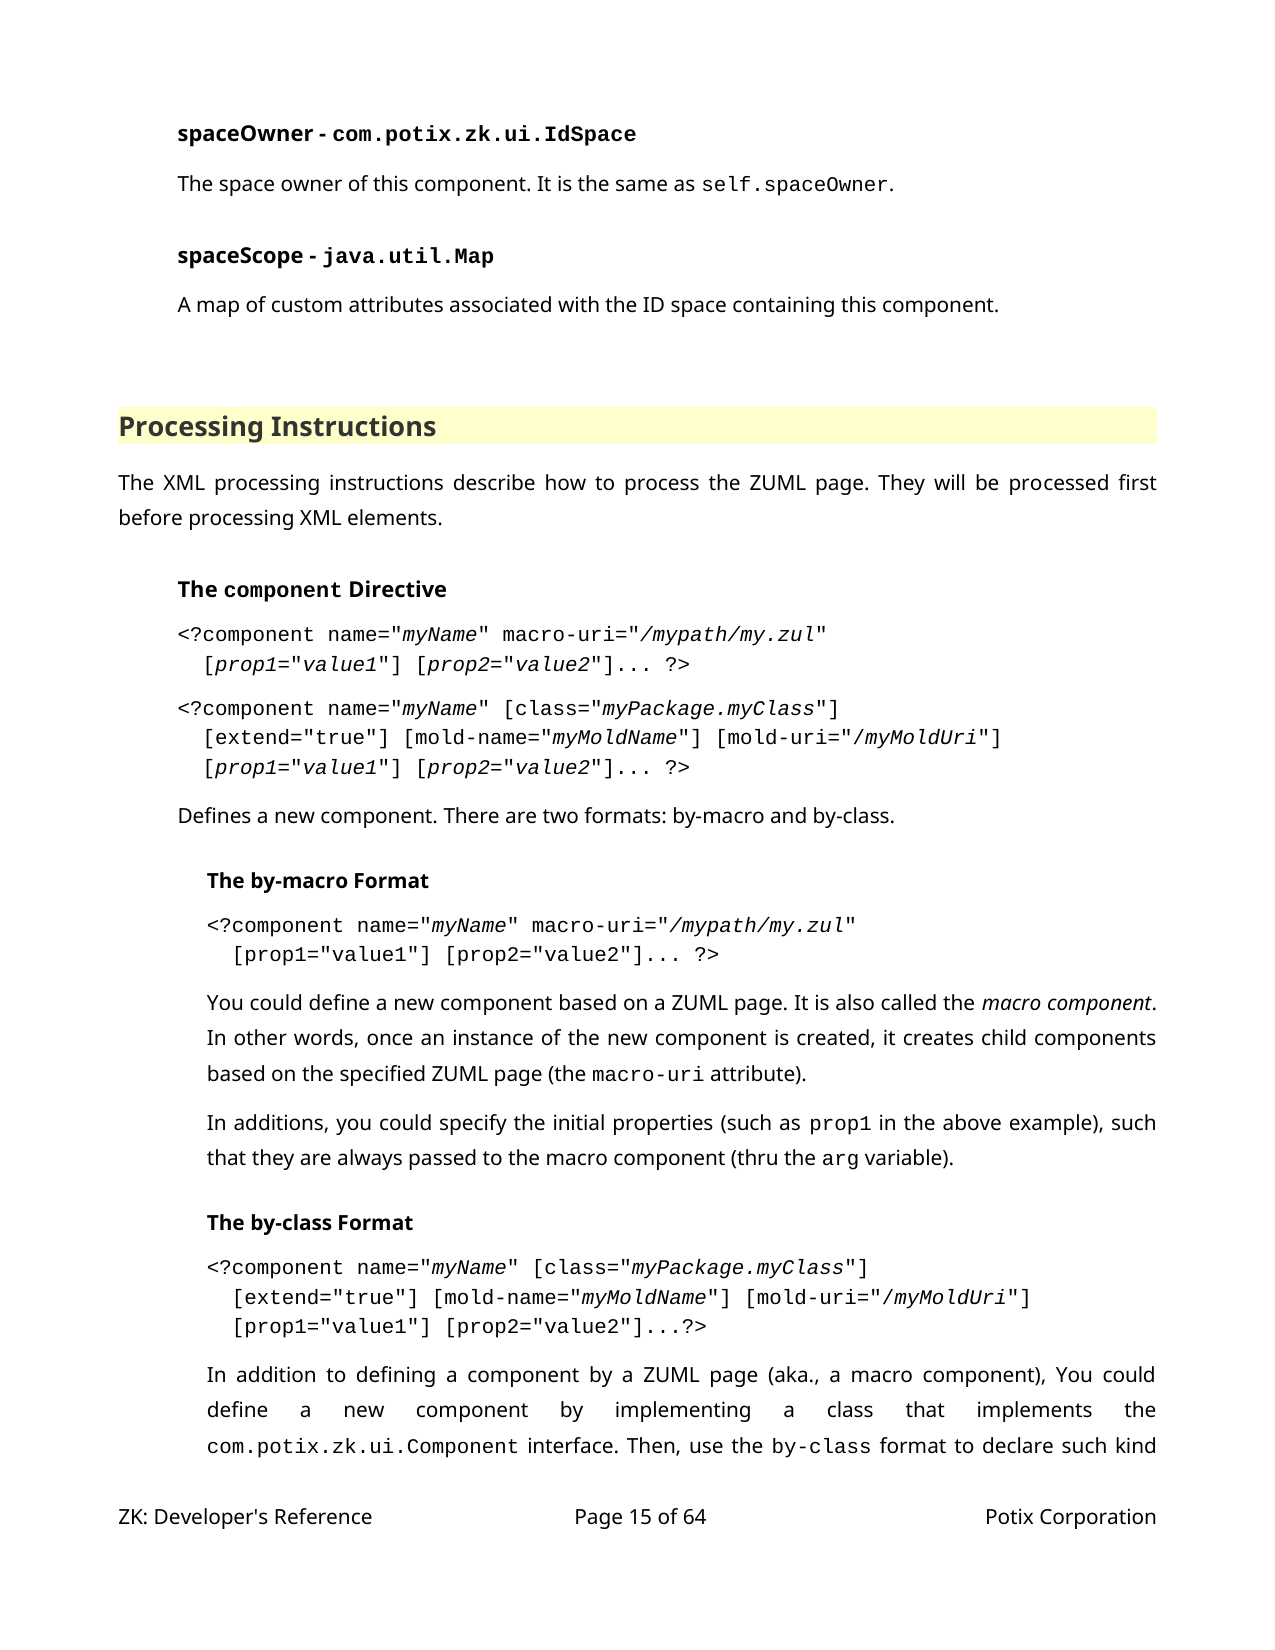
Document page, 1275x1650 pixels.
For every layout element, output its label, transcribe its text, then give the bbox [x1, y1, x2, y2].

subtitle The by-macro Format [207, 866, 1157, 894]
text <?component name="myName" macro-uri="/mypath/my.zul" [prop1="value1"] [prop2="value2"]... ?> [207, 915, 1157, 968]
text In addition to defining a component by a ZUML page (aka., a macro component), You could define a new component by implementing a class that implements the com.potix.zk.ui.Component interface. Then, use the by-class format to declare such kind [207, 1360, 1157, 1459]
text A map of custom attributes associated with the ID space containing this component. [177, 291, 1157, 319]
text In additions, you could specify the initial properties (such as prop1 in the above example), such that they are always passed to the macro component (thru the arg variable). [207, 1108, 1157, 1172]
text Defines a new component. There are two formats: by-macro and by-class. [177, 801, 1157, 829]
text The space owner of this component. It is the same as self.spaceOwner. [177, 169, 1157, 197]
text The XML processing instructions describe how to process the ZUML page. They will be processed first before processing XML elements. [118, 468, 1157, 531]
text <?component name="myName" macro-uri="/mypath/my.zul" [prop1="value1"] [prop2="value2"]... ?> [177, 624, 1157, 677]
text <?component name="myName" [class="myPackage.myClass"] [extend="true"] [mold-name="myMoldName"] [mold-uri="/myMoldUri"] [prop1="value1"] [prop2="value2"]...?> [207, 1257, 1157, 1340]
subtitle The component Directive [177, 574, 1157, 604]
subtitle spaceScope - java.util.Map [177, 240, 1157, 270]
text <?component name="myName" [class="myPackage.myClass"] [extend="true"] [mold-name="myMoldName"] [mold-uri="/myMoldUri"] [prop1="value1"] [prop2="value2"]... ?> [177, 698, 1157, 780]
subtitle spaceOwner - com.potix.zk.ui.IdSpace [177, 118, 1157, 148]
subtitle Processing Instructions [118, 407, 1157, 444]
text You could define a new component based on a ZUML page. It is also called the macro component. In other words, once an instance of the new component is created, it creates child components based on the specified ZUML page (the macro-uri attribute). [207, 988, 1157, 1087]
subtitle The by-class Format [207, 1208, 1157, 1237]
